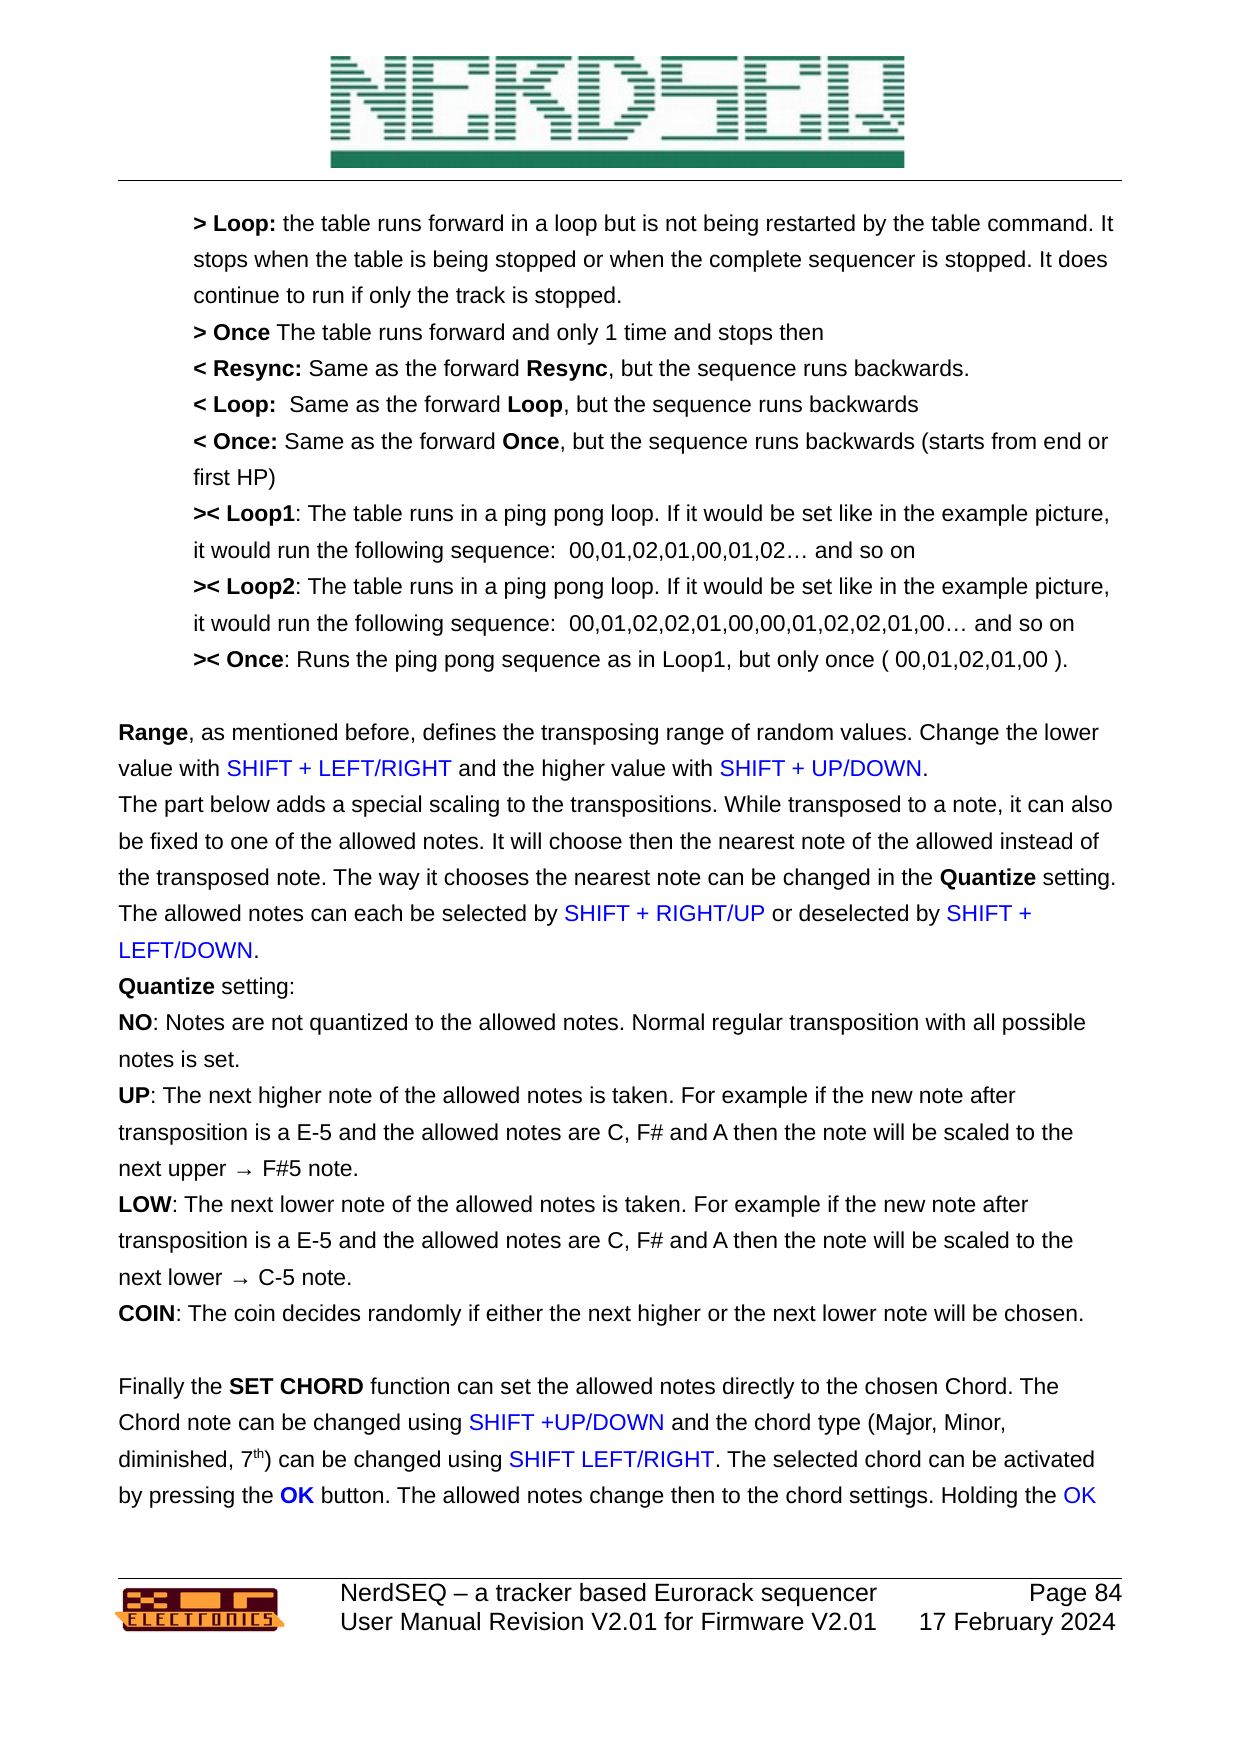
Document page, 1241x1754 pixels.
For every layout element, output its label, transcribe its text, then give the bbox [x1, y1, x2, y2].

text > Once The table runs forward and only 1 time and stops then [193, 319, 1122, 345]
text < Resync: Same as the forward Resync, but the sequence runs backwards. [193, 355, 1122, 381]
text > Loop: the table runs forward in a loop but is not being restarted by the table command. It stops when the table is being stopped or when the complete sequencer is stopped. It does continue to run if only the track is stopped. [193, 209, 1122, 309]
text LOW: The next lower note of the allowed notes is taken. For example if the new note after transposition is a E-5 and the allowed notes are C, F# and A then the note will be scaled to the next lower → C-5 note. [118, 1191, 1122, 1290]
text Quantize setting: [118, 973, 1122, 999]
text The part below adds a special scaling to the transpositions. While transposed to a note, it can also be fixed to one of the allowed notes. It will choose then the nearest note of the allowed instead of the transposed note. The way it chooses the nearest note can be changed in the Quantize setting. The allowed notes can each be selected by SHIFT + RIGHT/UP or deselected by SHIFT + LEFT/DOWN. [118, 791, 1122, 963]
text >< Once: Runs the ping pong sequence as in Loop1, but only once ( 00,01,02,01,00 ). [193, 646, 1122, 672]
text COIN: The coin decides randomly if either the next higher or the next lower note will be chosen. [118, 1300, 1122, 1327]
text UP: The next higher note of the allowed notes is taken. For example if the new note after transposition is a E-5 and the allowed notes are C, F# and A then the note will be scaled to the next upper → F#5 note. [118, 1082, 1122, 1181]
text Finally the SET CHORD function can set the allowed notes directly to the chosen Chord. The Chord note can be changed using SHIFT +UP/DOWN and the chord type (Major, Minor, diminished, 7th) can be changed using SHIFT LEFT/RIGHT. The selected chord can be activated by pressing the OK button. The allowed notes change then to the chord settings. Holding the OK [118, 1373, 1122, 1508]
text NO: Notes are not quantized to the allowed notes. Normal regular transposition with all possible notes is set. [118, 1009, 1122, 1072]
text < Once: Same as the forward Once, but the sequence runs backwards (starts from end or first HP) [193, 428, 1122, 490]
text >< Loop2: The table runs in a ping pong loop. If it would be set like in the example picture, it would run the following sequence: 00,01,02,02,01,00,00,01,02,02,01,00… and so on [193, 573, 1122, 636]
picture [330, 56, 905, 168]
text >< Loop1: The table runs in a ping pong loop. If it would be set like in the example picture, it would run the following sequence: 00,01,02,01,00,01,02… and so on [193, 500, 1122, 563]
text Range, as mentioned before, defines the transposing range of random values. Change the lower value with SHIFT + LEFT/RIGHT and the higher value with SHIFT + UP/DOWN. [118, 718, 1122, 781]
picture [115, 1584, 285, 1634]
text < Loop: Same as the forward Loop, but the sequence runs backwards [193, 391, 1122, 418]
